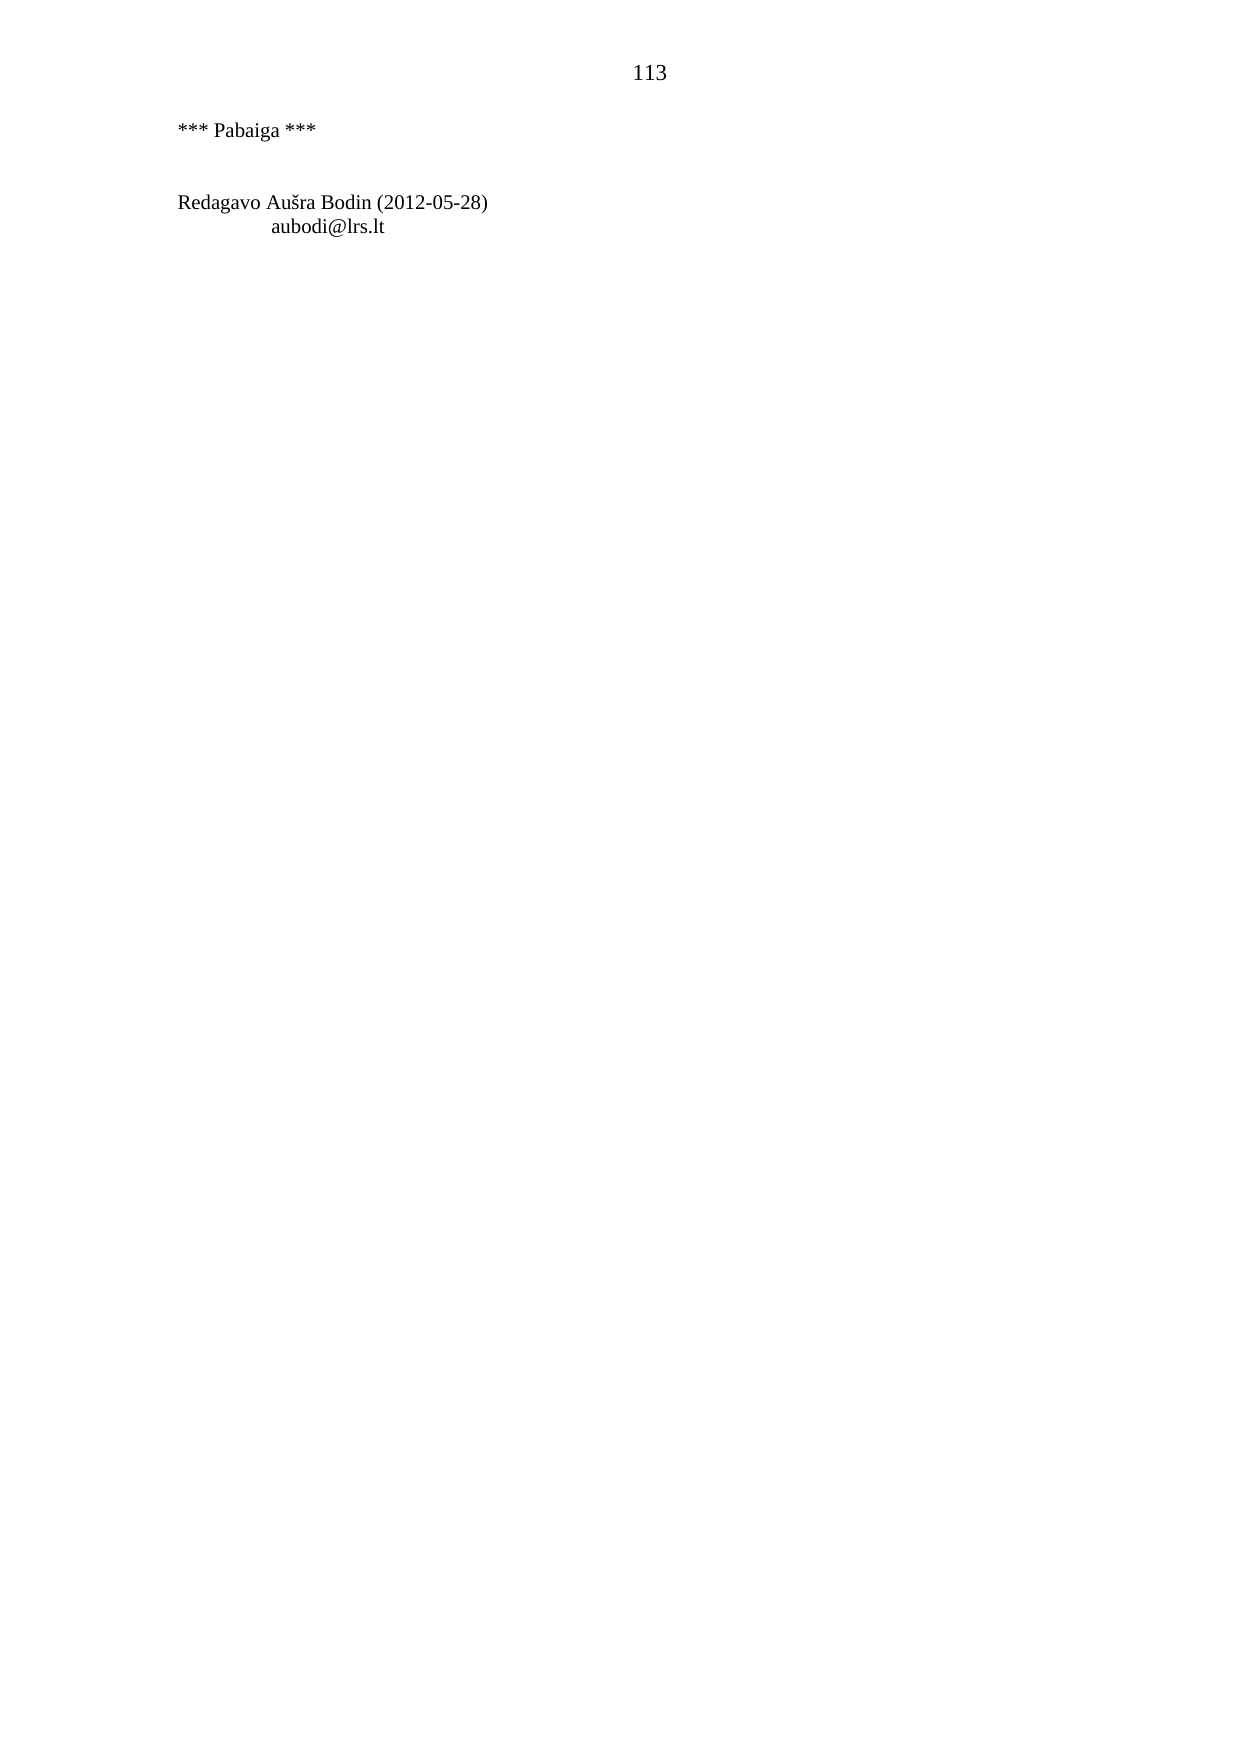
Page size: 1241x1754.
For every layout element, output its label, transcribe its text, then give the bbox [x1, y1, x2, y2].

text *** Pabaiga *** [177, 118, 1122, 142]
text aubodi@lrs.lt [177, 214, 1122, 238]
text Redagavo Aušra Bodin (2012-05-28) [177, 190, 1122, 214]
